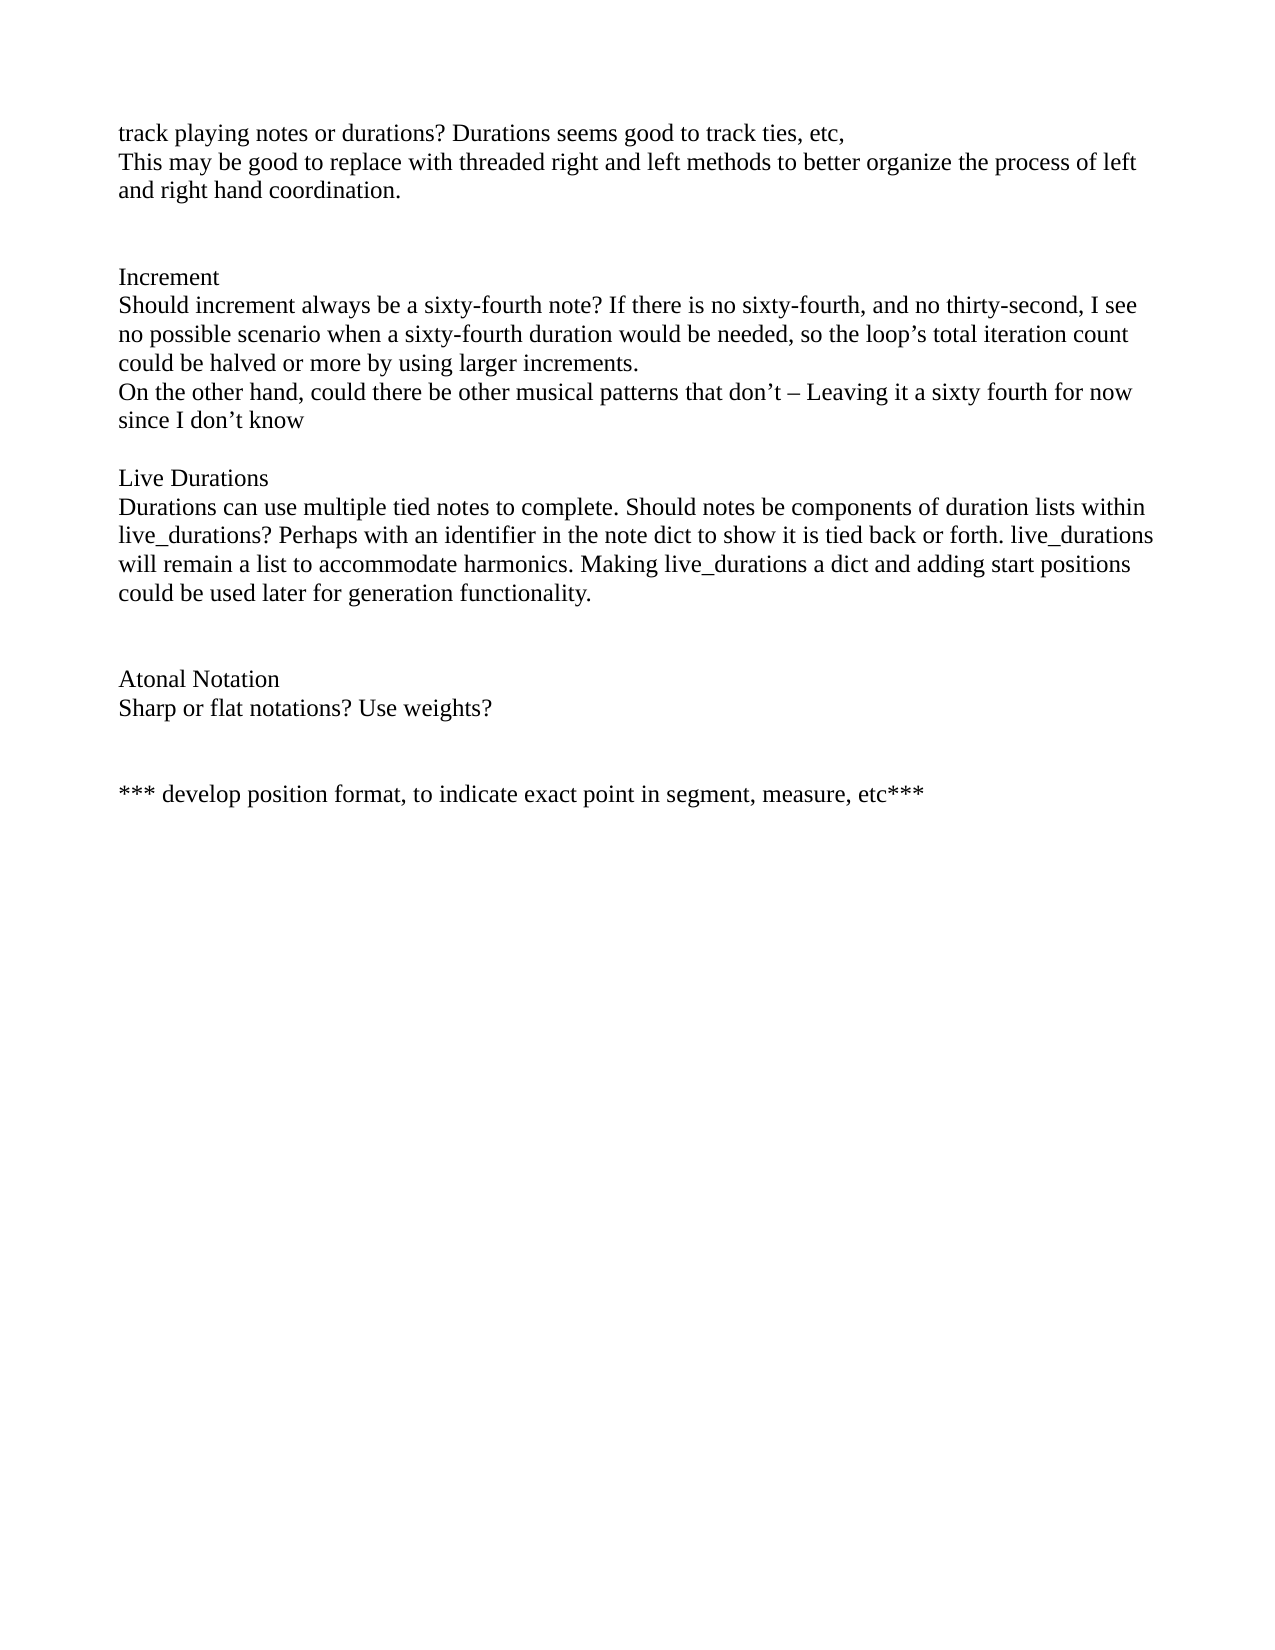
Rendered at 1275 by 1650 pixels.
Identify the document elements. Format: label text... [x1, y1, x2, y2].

text This may be good to replace with threaded right and left methods to better organize the process of left and right hand coordination. [118, 147, 1157, 204]
text Live Durations [118, 463, 1157, 492]
text track playing notes or durations? Durations seems good to track ties, etc, [118, 118, 1157, 147]
text Increment [118, 262, 1157, 291]
text Sharp or flat notations? Use weights? [118, 693, 1157, 722]
text Should increment always be a sixty-fourth note? If there is no sixty-fourth, and no thirty-second, I see no possible scenario when a sixty-fourth duration would be needed, so the loop’s total iteration count could be halved or more by using larger increments. [118, 291, 1157, 377]
text Atonal Notation [118, 664, 1157, 693]
text Durations can use multiple tied notes to complete. Should notes be components of duration lists within live_durations? Perhaps with an identifier in the note dict to show it is tied back or forth. live_durations will remain a list to accommodate harmonics. Making live_durations a dict and adding start positions could be used later for generation functionality. [118, 492, 1157, 607]
text *** develop position format, to indicate exact point in segment, measure, etc*** [118, 779, 1157, 808]
text On the other hand, could there be other musical patterns that don’t – Leaving it a sixty fourth for now since I don’t know [118, 377, 1157, 434]
